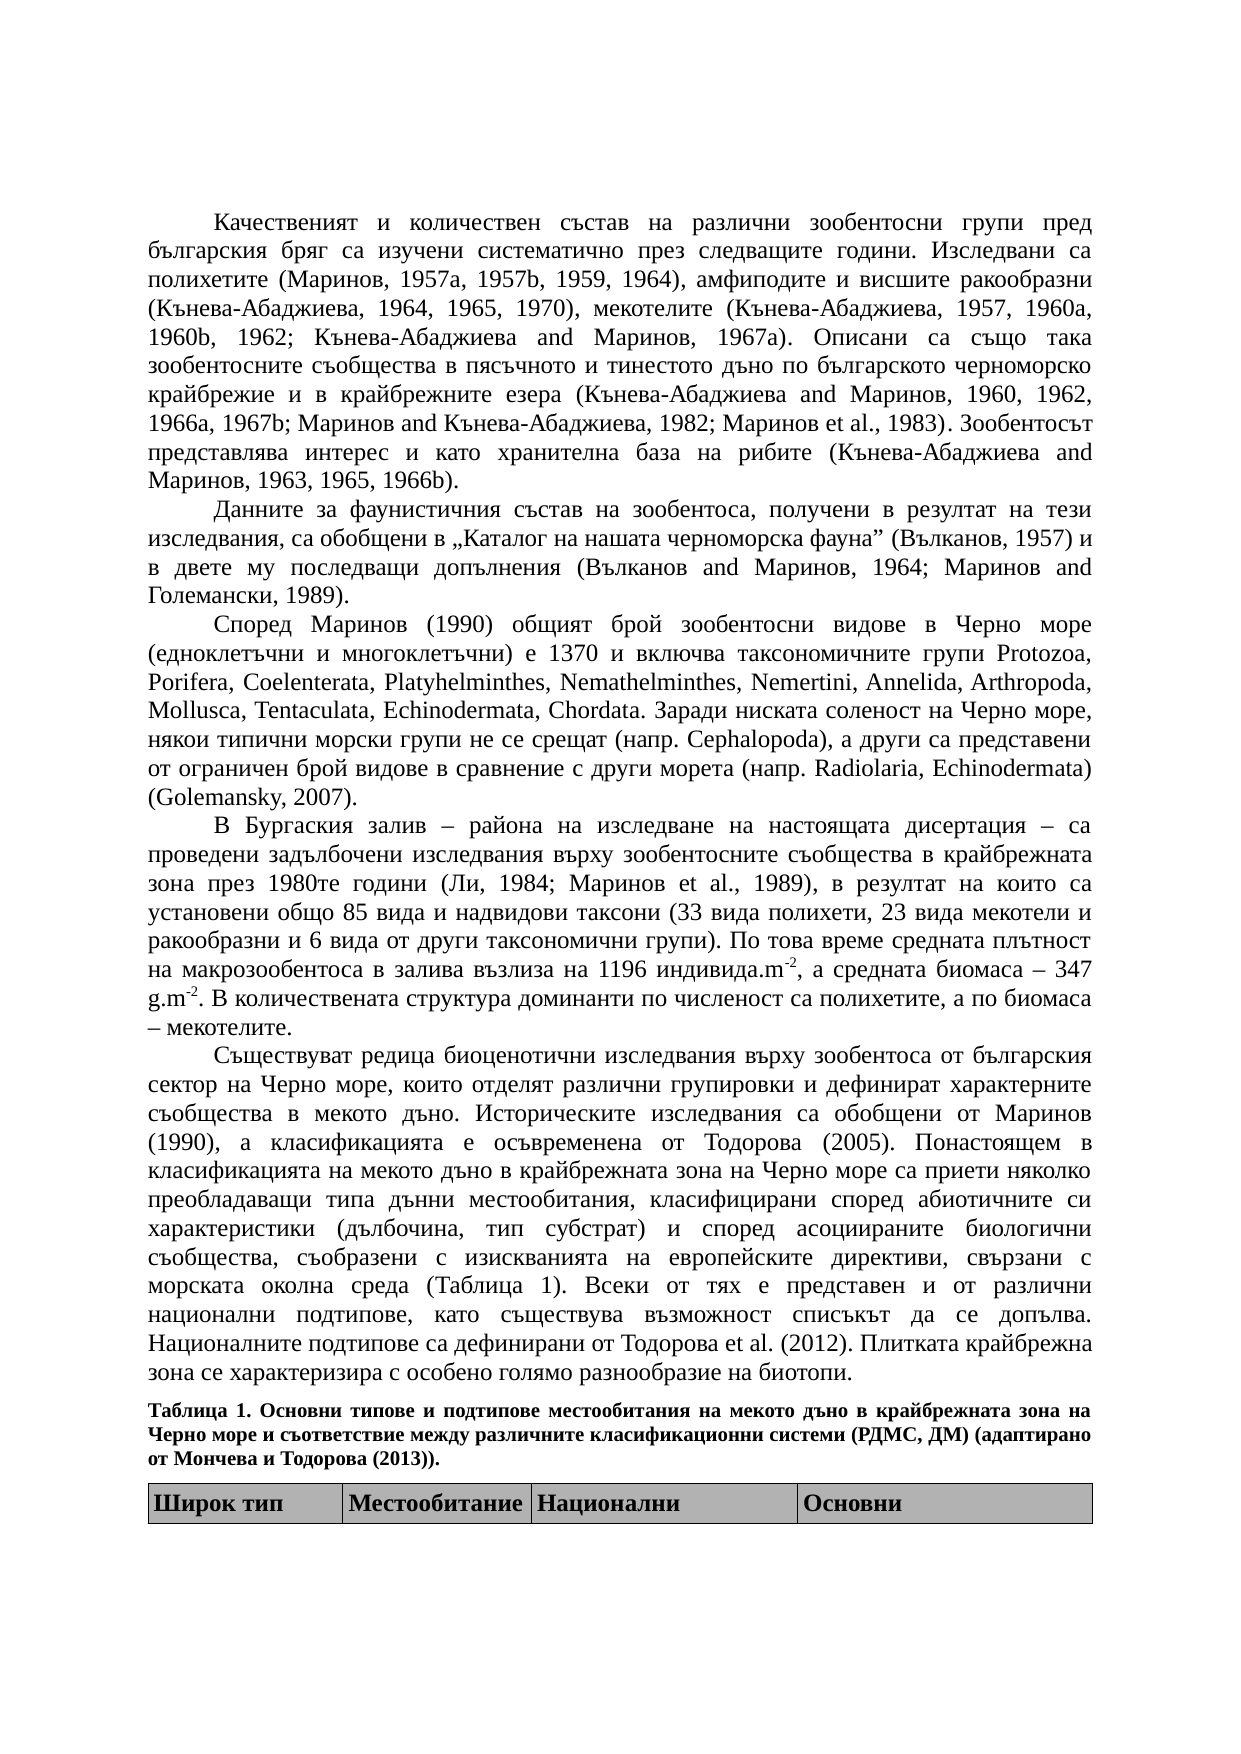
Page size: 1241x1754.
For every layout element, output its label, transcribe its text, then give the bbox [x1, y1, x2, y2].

table_header Широк тип [149, 1484, 342, 1523]
text Според Маринов (1990) общият брой зообентосни видове в Черно море (едноклетъчни и многоклетъчни) е 1370 и включва таксономичните групи Protozoa, Porifera, Coelenterata, Platyhelminthes, Nemathelminthes, Nemertini, Annelida, Arthropoda, Mollusca, Tentaculata, Echinodermata, Chordata. Заради ниската соленост на Черно море, някои типични морски групи не се срещат (напр. Cephalopoda), а други са представени от ограничен брой видове в сравнение с други морета (напр. Radiolaria, Echinodermata) (Golemansky, 2007). [148, 609, 1093, 810]
text Съществуват редица биоценотични изследвания върху зообентоса от българския сектор на Черно море, които отделят различни групировки и дефинират характерните съобщества в мекото дъно. Историческите изследвания са обобщени от Маринов (1990), а класификацията е осъвременена от Тодорова (2005). Понастоящем в класификацията на мекото дъно в крайбрежната зона на Черно море са приети няколко преобладаващи типа дънни местообитания, класифицирани според абиотичните си характеристики (дълбочина, тип субстрат) и според асоциираните биологични съобщества, съобразени с изискванията на европейските директиви, свързани с морската околна среда (Таблица 1). Всеки от тях е представен и от различни национални подтипове, като съществува възможност списъкът да се допълва. Националните подтипове са дефинирани от Тодорова et al. (2012). Плитката крайбрежна зона се характеризира с особено голямо разнообразие на биотопи. [148, 1040, 1093, 1385]
table_header Местообитание [343, 1484, 531, 1523]
table_header Основни [798, 1484, 1092, 1523]
text Качественият и количествен състав на различни зообентосни групи пред българския бряг са изучени систематично през следващите години. Изследвани са полихетите (Маринов, 1957a, 1957b, 1959, 1964), амфиподите и висшите ракообразни (Кънева-Абаджиева, 1964, 1965, 1970), мекотелите (Кънева-Абаджиева, 1957, 1960a, 1960b, 1962; Кънева-Абаджиева and Маринов, 1967a). Описани са също така зообентосните съобщества в пясъчното и тинестото дъно по българското черноморско крайбрежие и в крайбрежните езера (Кънева-Абаджиева and Маринов, 1960, 1962, 1966a, 1967b; Маринов and Кънева-Абаджиева, 1982; Маринов et al., 1983). Зообентосът представлява интерес и като хранителна база на рибите (Кънева-Абаджиева and Маринов, 1963, 1965, 1966b). [148, 207, 1093, 494]
text Данните за фаунистичния състав на зообентоса, получени в резултат на тези изследвания, са обобщени в „Каталог на нашата черноморска фауна” (Вълканов, 1957) и в двете му последващи допълнения (Вълканов and Маринов, 1964; Маринов and Големански, 1989). [148, 494, 1093, 609]
table_header Национални [532, 1484, 797, 1523]
text Таблица 1. Основни типове и подтипове местообитания на мекото дъно в крайбрежната зона на Черно море и съответствие между различните класификационни системи (РДМС, ДМ) (адаптирано от Мончева и Тодорова (2013)). [148, 1398, 1093, 1470]
text В Бургаския залив – района на изследване на настоящата дисертация – са проведени задълбочени изследвания върху зообентосните съобщества в крайбрежната зона през 1980те години (Ли, 1984; Маринов et al., 1989), в резултат на които са установени общо 85 вида и надвидови таксони (33 вида полихети, 23 вида мекотели и ракообразни и 6 вида от други таксономични групи). По това време средната плътност на макрозообентоса в залива възлиза на 1196 индивида.m-2, а средната биомаса – 347 g.m-2. В количествената структура доминанти по численост са полихетите, а по биомаса – мекотелите. [148, 810, 1093, 1040]
